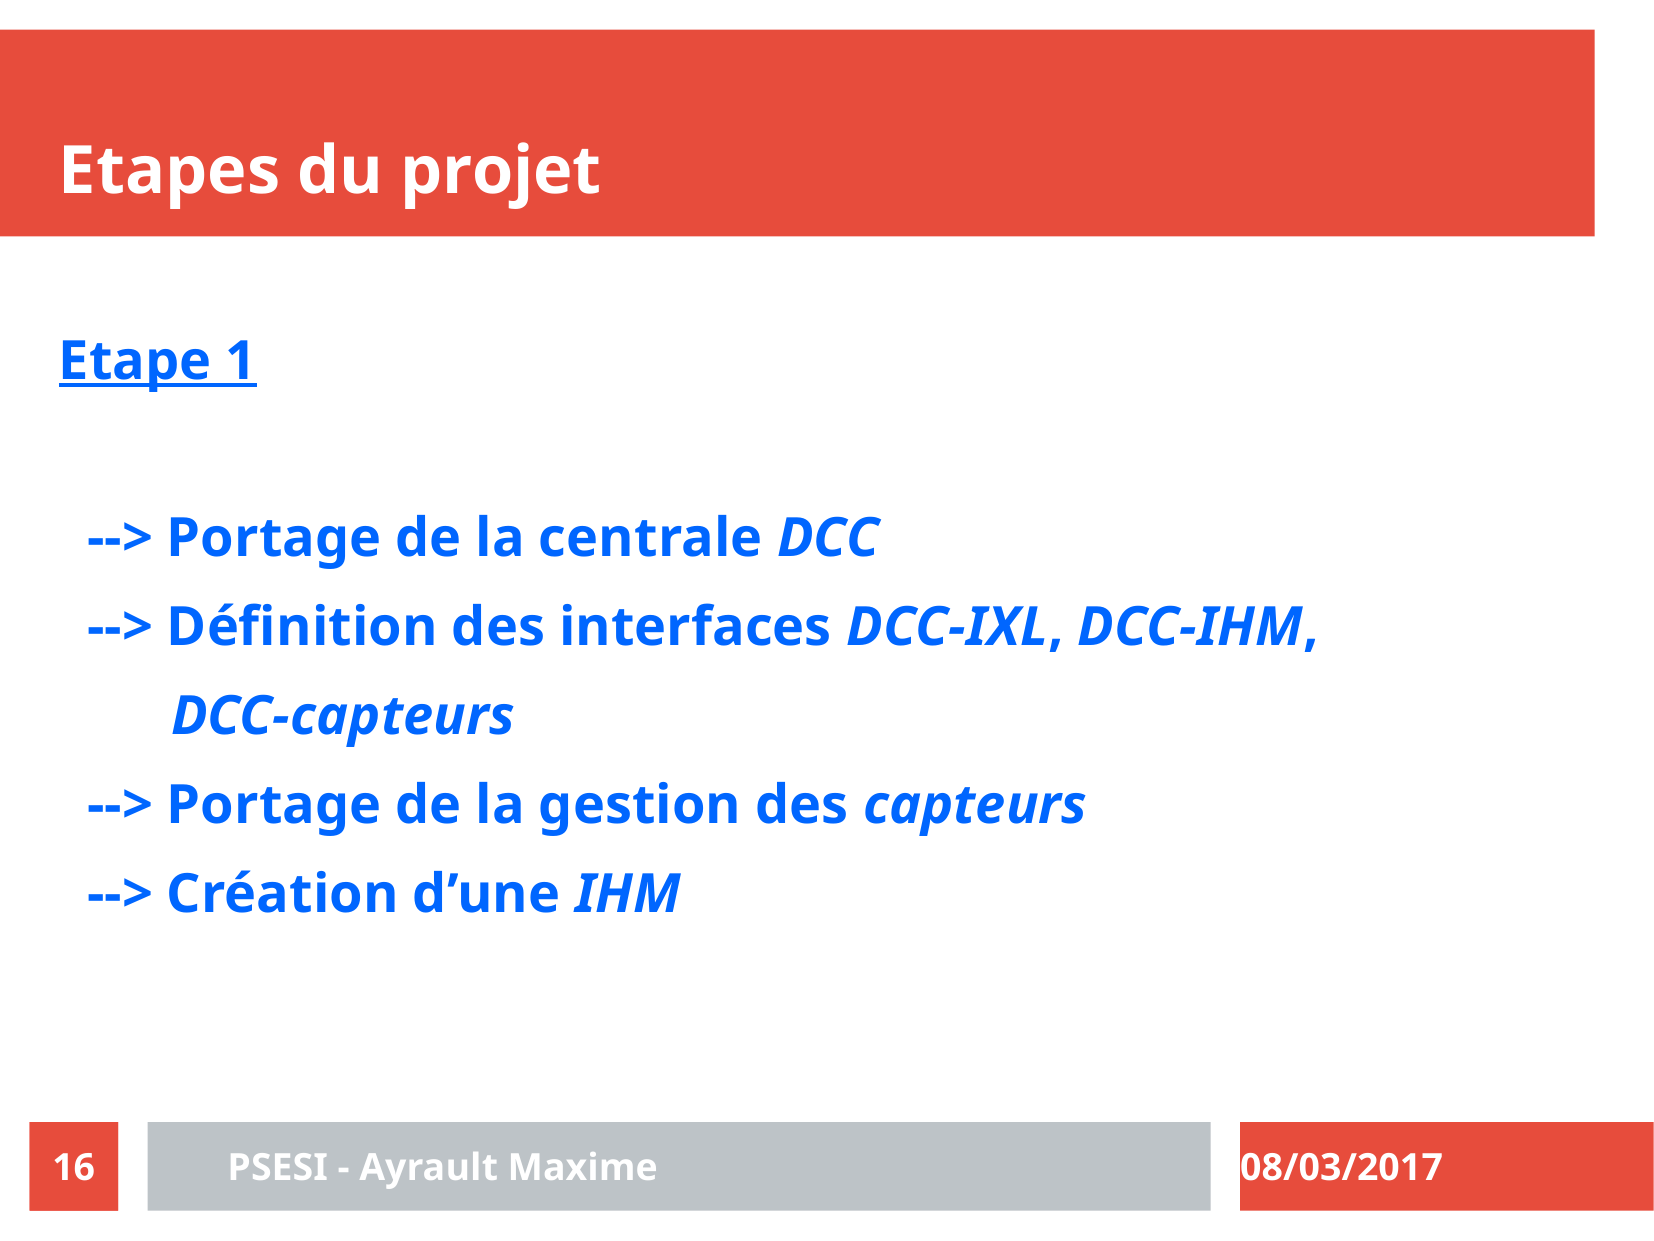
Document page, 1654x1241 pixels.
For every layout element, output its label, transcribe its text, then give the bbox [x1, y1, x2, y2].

list Etape 1 --> Portage de la centrale DCC --> Définition des interfaces DCC-IXL, DCC-IHM, DCC-capteurs --> Portage de la gestion des capteurs --> Création d’une IHM [59, 324, 1565, 1093]
text_box PSESI - Ayrault Maxime [177, 1122, 709, 1211]
text_box 08/03/2017 [1240, 1122, 1625, 1211]
text_box [29, 1122, 119, 1211]
title Etapes du projet [59, 59, 1595, 207]
